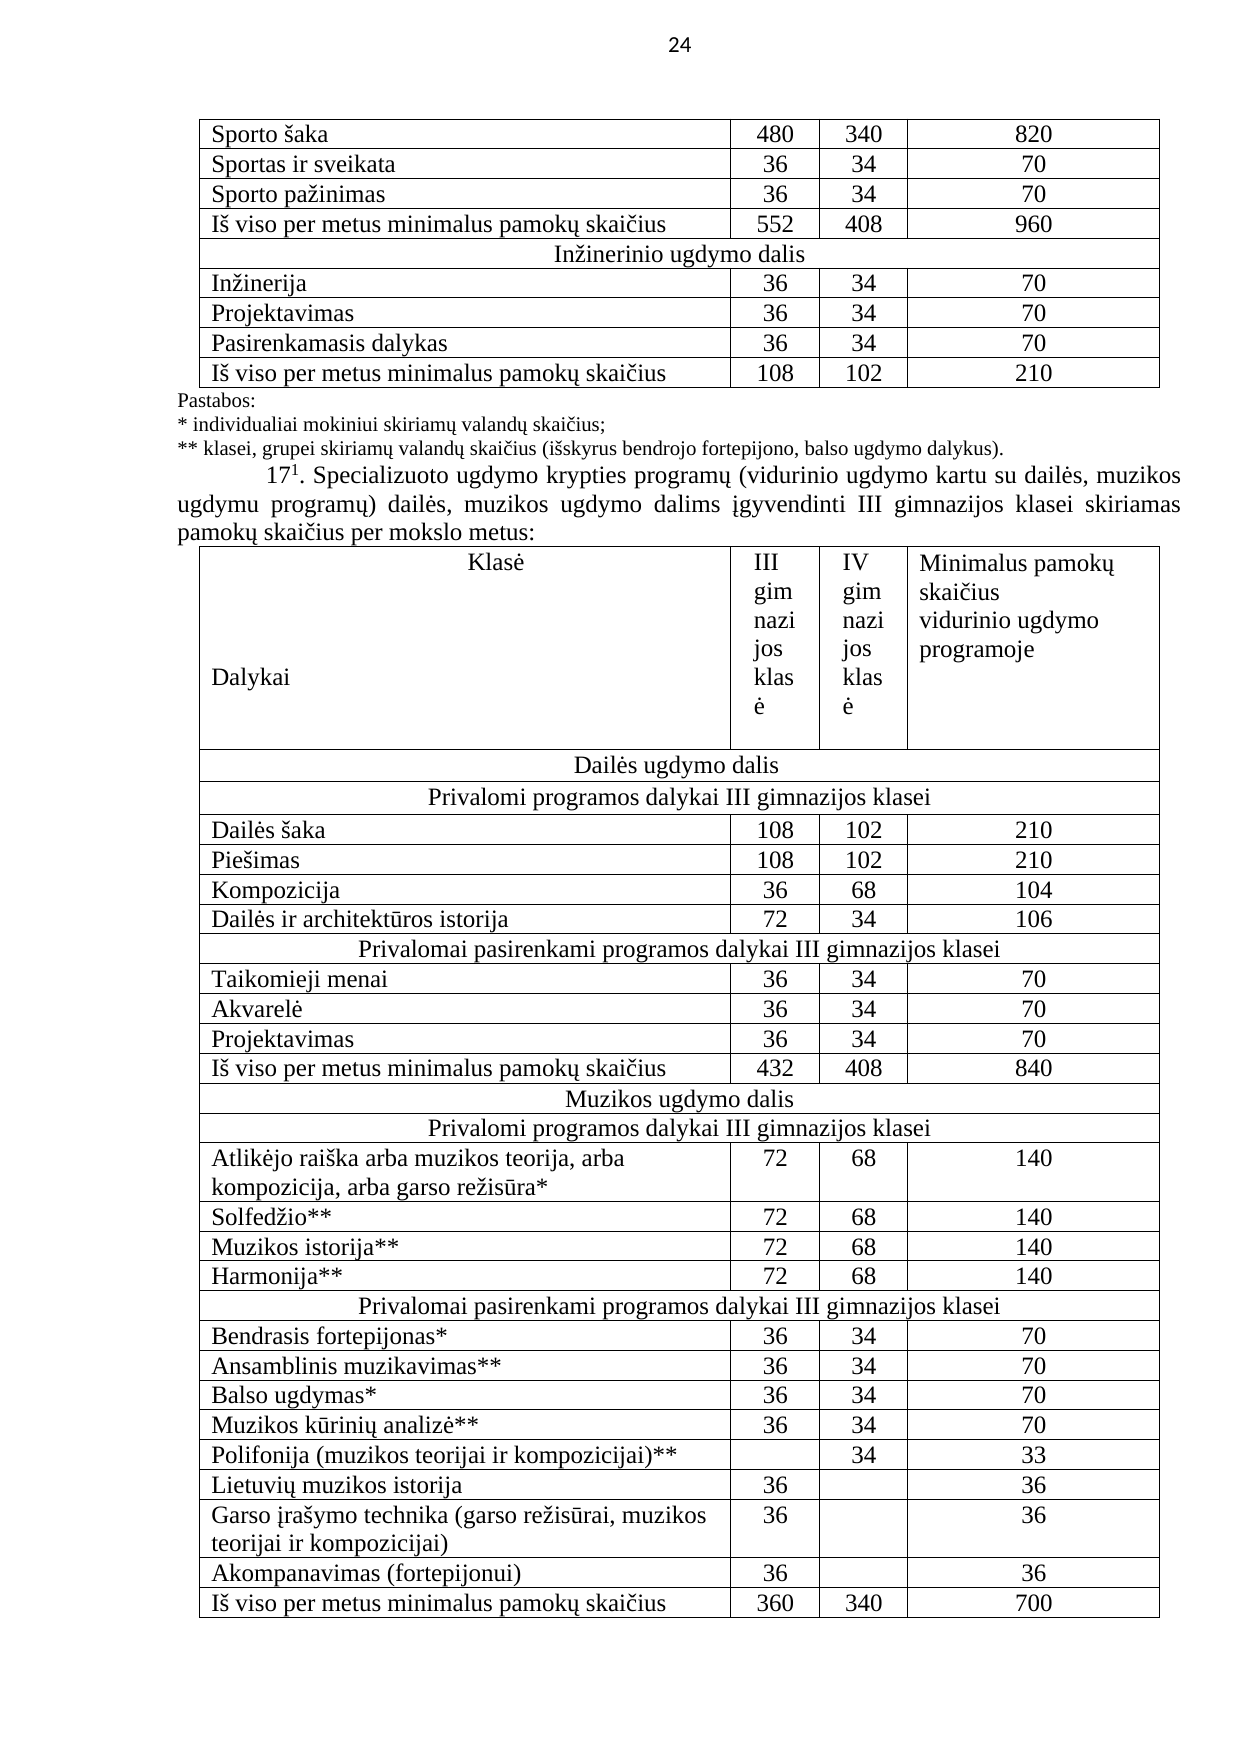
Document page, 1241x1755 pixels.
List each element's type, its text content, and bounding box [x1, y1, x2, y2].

table_cell 34 [820, 1410, 907, 1439]
table_cell 960 [908, 209, 1159, 238]
table_cell 36 [908, 1470, 1159, 1499]
table_cell 34 [820, 179, 907, 208]
table_cell 36 [908, 1558, 1159, 1587]
text * individualiai mokiniui skiriamų valandų skaičius; [177, 412, 1182, 436]
table_cell 36 [731, 994, 819, 1023]
table_cell 36 [731, 1500, 819, 1557]
table_cell 210 [908, 845, 1159, 874]
table_cell 70 [908, 994, 1159, 1023]
table_cell Inžinerinio ugdymo dalis [200, 239, 1159, 267]
table_header IV gimnazijos klasė [820, 547, 907, 748]
table_cell Polifonija (muzikos teorijai ir kompozicijai)** [200, 1440, 730, 1469]
table_cell [820, 1558, 907, 1587]
table_cell 106 [908, 905, 1159, 933]
table_cell 36 [731, 298, 819, 327]
table_cell 70 [908, 1351, 1159, 1379]
text ** klasei, grupei skiriamų valandų skaičius (išskyrus bendrojo fortepijono, balso ugdymo dalykus). [177, 436, 1182, 460]
table_cell Harmonija** [200, 1261, 730, 1290]
table_cell 34 [820, 328, 907, 357]
table_cell 108 [731, 845, 819, 874]
table_cell 360 [731, 1588, 819, 1617]
table_cell 552 [731, 209, 819, 238]
table_cell 102 [820, 845, 907, 874]
table_cell 70 [908, 1321, 1159, 1350]
table_cell 70 [908, 149, 1159, 178]
table_cell 820 [908, 120, 1159, 148]
text 171. Specializuoto ugdymo krypties programų (vidurinio ugdymo kartu su dailės, muzikos ugdymu programų) dailės, muzikos ugdymo dalims įgyvendinti III gimnazijos klasei skiriamas pamokų skaičius per mokslo metus: [177, 460, 1182, 546]
table_header Minimalus pamokų skaičius vidurinio ugdymo programoje [908, 547, 1159, 748]
table_cell 36 [731, 1558, 819, 1587]
table_cell Sporto pažinimas [200, 179, 730, 208]
table_cell 408 [820, 209, 907, 238]
table_cell 36 [731, 1470, 819, 1499]
table_cell 72 [731, 1261, 819, 1290]
table_cell Iš viso per metus minimalus pamokų skaičius [200, 1054, 730, 1083]
table_cell 36 [908, 1500, 1159, 1557]
table_cell Projektavimas [200, 298, 730, 327]
table_cell Iš viso per metus minimalus pamokų skaičius [200, 358, 730, 387]
table_cell 34 [820, 905, 907, 933]
table_cell Privalomai pasirenkami programos dalykai III gimnazijos klasei [200, 1291, 1159, 1320]
table_cell Lietuvių muzikos istorija [200, 1470, 730, 1499]
table_cell Sporto šaka [200, 120, 730, 148]
table_header Klasė Dalykai [200, 547, 730, 748]
table_cell 36 [731, 964, 819, 993]
table_cell 70 [908, 298, 1159, 327]
table_cell 36 [731, 269, 819, 297]
table_cell 36 [731, 179, 819, 208]
table_cell Kompozicija [200, 875, 730, 903]
table_cell 34 [820, 298, 907, 327]
table_cell Taikomieji menai [200, 964, 730, 993]
table_cell 840 [908, 1054, 1159, 1083]
table_cell 70 [908, 1024, 1159, 1052]
table_cell 36 [731, 149, 819, 178]
table_cell 68 [820, 1232, 907, 1260]
table_cell 36 [731, 1410, 819, 1439]
table_cell 70 [908, 964, 1159, 993]
table_cell [820, 1470, 907, 1499]
table_cell 34 [820, 1024, 907, 1052]
table_cell 34 [820, 964, 907, 993]
table_cell Akompanavimas (fortepijonui) [200, 1558, 730, 1587]
table_header III gimnazijos klasė [731, 547, 819, 748]
table_cell 72 [731, 1202, 819, 1231]
table_cell 140 [908, 1232, 1159, 1260]
table_cell Privalomai pasirenkami programos dalykai III gimnazijos klasei [200, 934, 1159, 963]
table_cell 210 [908, 358, 1159, 387]
table_cell Muzikos ugdymo dalis [200, 1084, 1159, 1112]
table_cell 480 [731, 120, 819, 148]
table_cell 68 [820, 1202, 907, 1231]
table_cell 34 [820, 1440, 907, 1469]
table_cell 108 [731, 815, 819, 844]
table_cell Sportas ir sveikata [200, 149, 730, 178]
table_cell 36 [731, 1351, 819, 1379]
table_cell Akvarelė [200, 994, 730, 1023]
table_cell 70 [908, 328, 1159, 357]
table_cell Iš viso per metus minimalus pamokų skaičius [200, 209, 730, 238]
table_cell Dailės ir architektūros istorija [200, 905, 730, 933]
table_cell 68 [820, 875, 907, 903]
table_cell 36 [731, 328, 819, 357]
table_cell Ansamblinis muzikavimas** [200, 1351, 730, 1379]
text Pastabos: [177, 388, 1182, 412]
table_cell 34 [820, 1321, 907, 1350]
table_cell 72 [731, 905, 819, 933]
table_cell 140 [908, 1143, 1159, 1201]
table_cell 108 [731, 358, 819, 387]
table_cell 34 [820, 994, 907, 1023]
table_cell [820, 1500, 907, 1557]
table_cell 36 [731, 1381, 819, 1409]
table_cell 700 [908, 1588, 1159, 1617]
table_cell Privalomi programos dalykai III gimnazijos klasei [200, 782, 1159, 814]
table_cell 408 [820, 1054, 907, 1083]
table_cell 104 [908, 875, 1159, 903]
table_cell 68 [820, 1143, 907, 1201]
table_cell Bendrasis fortepijonas* [200, 1321, 730, 1350]
table_cell 70 [908, 269, 1159, 297]
table_cell 68 [820, 1261, 907, 1290]
table_cell 72 [731, 1232, 819, 1260]
table_cell Pasirenkamasis dalykas [200, 328, 730, 357]
table_cell Inžinerija [200, 269, 730, 297]
table_cell 340 [820, 120, 907, 148]
table_cell 33 [908, 1440, 1159, 1469]
table_cell 432 [731, 1054, 819, 1083]
table_cell Solfedžio** [200, 1202, 730, 1231]
table_cell Muzikos kūrinių analizė** [200, 1410, 730, 1439]
table_cell Piešimas [200, 845, 730, 874]
table_cell 70 [908, 179, 1159, 208]
table_cell Iš viso per metus minimalus pamokų skaičius [200, 1588, 730, 1617]
table_cell Projektavimas [200, 1024, 730, 1052]
table_cell 34 [820, 269, 907, 297]
table_cell Muzikos istorija** [200, 1232, 730, 1260]
table_cell 140 [908, 1202, 1159, 1231]
table_cell Atlikėjo raiška arba muzikos teorija, arba kompozicija, arba garso režisūra* [200, 1143, 730, 1201]
table_cell 36 [731, 875, 819, 903]
table_cell [731, 1440, 819, 1469]
table_cell 34 [820, 149, 907, 178]
table_cell 140 [908, 1261, 1159, 1290]
table_cell 102 [820, 815, 907, 844]
table_cell 34 [820, 1351, 907, 1379]
table_cell Privalomi programos dalykai III gimnazijos klasei [200, 1114, 1159, 1142]
table_cell 36 [731, 1321, 819, 1350]
table_cell Dailės šaka [200, 815, 730, 844]
table_cell 102 [820, 358, 907, 387]
table_cell Dailės ugdymo dalis [200, 750, 1159, 781]
table_cell 70 [908, 1410, 1159, 1439]
table_cell Balso ugdymas* [200, 1381, 730, 1409]
table_cell 36 [731, 1024, 819, 1052]
table_cell Garso įrašymo technika (garso režisūrai, muzikos teorijai ir kompozicijai) [200, 1500, 730, 1557]
table_cell 72 [731, 1143, 819, 1201]
table_cell 34 [820, 1381, 907, 1409]
table_cell 210 [908, 815, 1159, 844]
table_cell 340 [820, 1588, 907, 1617]
table_cell 70 [908, 1381, 1159, 1409]
